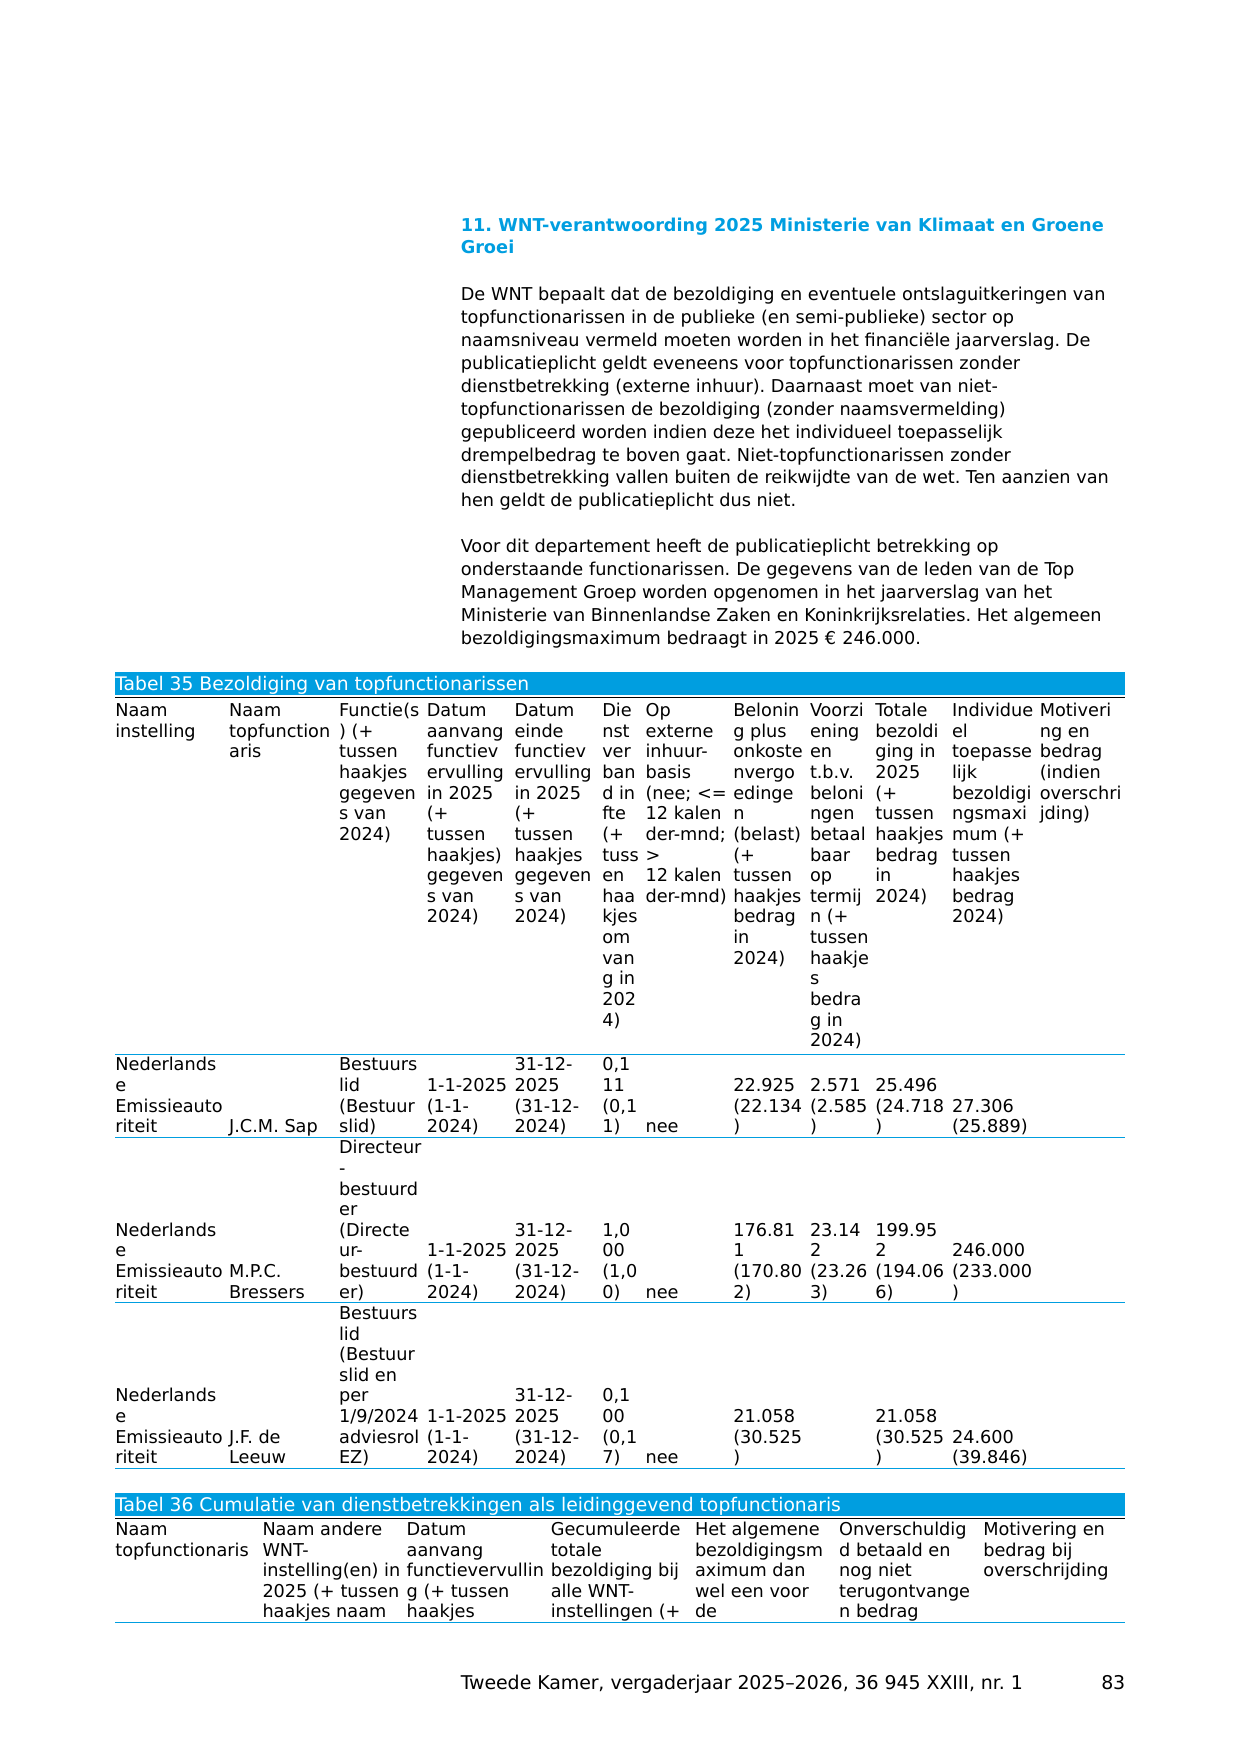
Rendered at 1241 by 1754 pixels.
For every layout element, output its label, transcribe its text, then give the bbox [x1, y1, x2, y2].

table_cell 31-12-2025 (31-12-2024) [511, 1138, 599, 1302]
table_cell J.F. de Leeuw [226, 1303, 336, 1468]
table_cell 1,000 (1,00) [599, 1138, 642, 1302]
table_cell 0,111 (0,11) [599, 1055, 642, 1137]
table_cell 21.058 (30.525) [872, 1303, 949, 1468]
table_cell [1037, 1303, 1125, 1468]
table_cell M.P.C. Bressers [226, 1138, 336, 1302]
table_cell Gecumuleerde totale bezoldiging bij alle WNT-instellingen (+ [548, 1519, 692, 1622]
table_cell nee [643, 1138, 730, 1302]
table_cell [807, 1303, 872, 1468]
table_cell Nederlandse Emissieautoriteit [115, 1138, 226, 1302]
table_cell 176.811 (170.802) [730, 1138, 807, 1302]
table_cell 199.952 (194.066) [872, 1138, 949, 1302]
table_cell Bestuurslid (Bestuurslid) [336, 1055, 424, 1137]
table_cell 22.925 (22.134) [730, 1055, 807, 1137]
table_cell [1037, 1138, 1125, 1302]
table_cell Beloning plus onkostenvergoedingen (belast) (+ tussen haakjes bedrag in 2024) [730, 698, 807, 1054]
table_cell 23.142 (23.263) [807, 1138, 872, 1302]
table_cell Dienstverband in fte (+ tussen haakjes omvang in 2024) [599, 698, 642, 1054]
table_cell 246.000 (233.000) [949, 1138, 1037, 1302]
table_cell [1037, 1055, 1125, 1137]
table_cell Datum einde functievervulling in 2025 (+ tussen haakjes gegevens van 2024) [511, 698, 599, 1054]
table_cell Totale bezoldiging in 2025 (+ tussen haakjes bedrag in 2024) [872, 698, 949, 1054]
table_cell 2.571 (2.585) [807, 1055, 872, 1137]
table_cell 1-1-2025 (1-1-2024) [424, 1303, 511, 1468]
table_cell nee [643, 1055, 730, 1137]
table_cell nee [643, 1303, 730, 1468]
title 11. WNT-verantwoording 2025 Ministerie van Klimaat en Groene Groei [461, 213, 1125, 258]
table_cell 31-12-2025 (31-12-2024) [511, 1055, 599, 1137]
table_cell 1-1-2025 (1-1-2024) [424, 1138, 511, 1302]
table_cell 27.306 (25.889) [949, 1055, 1037, 1137]
table_cell Nederlandse Emissieautoriteit [115, 1303, 226, 1468]
table_cell Naam andere WNT-instelling(en) in 2025 (+ tussen haakjes naam [259, 1519, 403, 1622]
table_cell Bestuurslid (Bestuurslid en per 1/9/2024 adviesrol EZ) [336, 1303, 424, 1468]
table_cell Individueel toepasselijk bezoldigingsmaximum (+ tussen haakjes bedrag 2024) [949, 698, 1037, 1054]
table_cell Op externe inhuur-basis (nee; <= 12 kalender-mnd; > 12 kalender-mnd) [643, 698, 730, 1054]
table_cell Naam topfunctionaris [115, 1519, 259, 1622]
table_cell 25.496 (24.718) [872, 1055, 949, 1137]
text Voor dit departement heeft de publicatieplicht betrekking op onderstaande functionarissen. De gegevens van de leden van de Top Management Groep worden opgenomen in het jaarverslag van het Ministerie van Binnenlandse Zaken en Koninkrijksrelaties. Het algemeen bezoldigingsmaximum bedraagt in 2025 € 246.000. [461, 534, 1125, 649]
table_cell J.C.M. Sap [226, 1055, 336, 1137]
table_cell Naam instelling [115, 698, 226, 1054]
table_cell 0,100 (0,17) [599, 1303, 642, 1468]
table_cell 1-1-2025 (1-1-2024) [424, 1055, 511, 1137]
table_cell Functie(s) (+ tussen haakjes gegevens van 2024) [336, 698, 424, 1054]
table_cell Voorzieningen t.b.v. beloningen betaalbaar op termijn (+ tussen haakjes bedrag in 2024) [807, 698, 872, 1054]
table_cell Naam topfunctionaris [226, 698, 336, 1054]
table_cell 21.058 (30.525) [730, 1303, 807, 1468]
table_cell Datum aanvang functievervulling (+ tussen haakjes [404, 1519, 548, 1622]
table_cell Het algemene bezoldigingsmaximum dan wel een voor de [692, 1519, 836, 1622]
table_cell Onverschuldigd betaald en nog niet terugontvangen bedrag [836, 1519, 980, 1622]
text De WNT bepaalt dat de bezoldiging en eventuele ontslaguitkeringen van topfunctionarissen in de publieke (en semi-publieke) sector op naamsniveau vermeld moeten worden in het financiële jaarverslag. De publicatieplicht geldt eveneens voor topfunctionarissen zonder dienstbetrekking (externe inhuur). Daarnaast moet van niet-topfunctionarissen de bezoldiging (zonder naamsvermelding) gepubliceerd worden indien deze het individueel toepasselijk drempelbedrag te boven gaat. Niet-topfunctionarissen zonder dienstbetrekking vallen buiten de reikwijdte van de wet. Ten aanzien van hen geldt de publicatieplicht dus niet. [461, 282, 1125, 511]
table_cell Motivering en bedrag (indien overschrijding) [1037, 698, 1125, 1054]
table_cell Nederlandse Emissieautoriteit [115, 1055, 226, 1137]
table_cell 31-12-2025 (31-12-2024) [511, 1303, 599, 1468]
table_cell Motivering en bedrag bij overschrijding [980, 1519, 1125, 1622]
table_cell Datum aanvang functievervulling in 2025 (+ tussen haakjes) gegevens van 2024) [424, 698, 511, 1054]
table_cell 24.600 (39.846) [949, 1303, 1037, 1468]
table_cell Directeur-bestuurder (Directeur-bestuurder) [336, 1138, 424, 1302]
